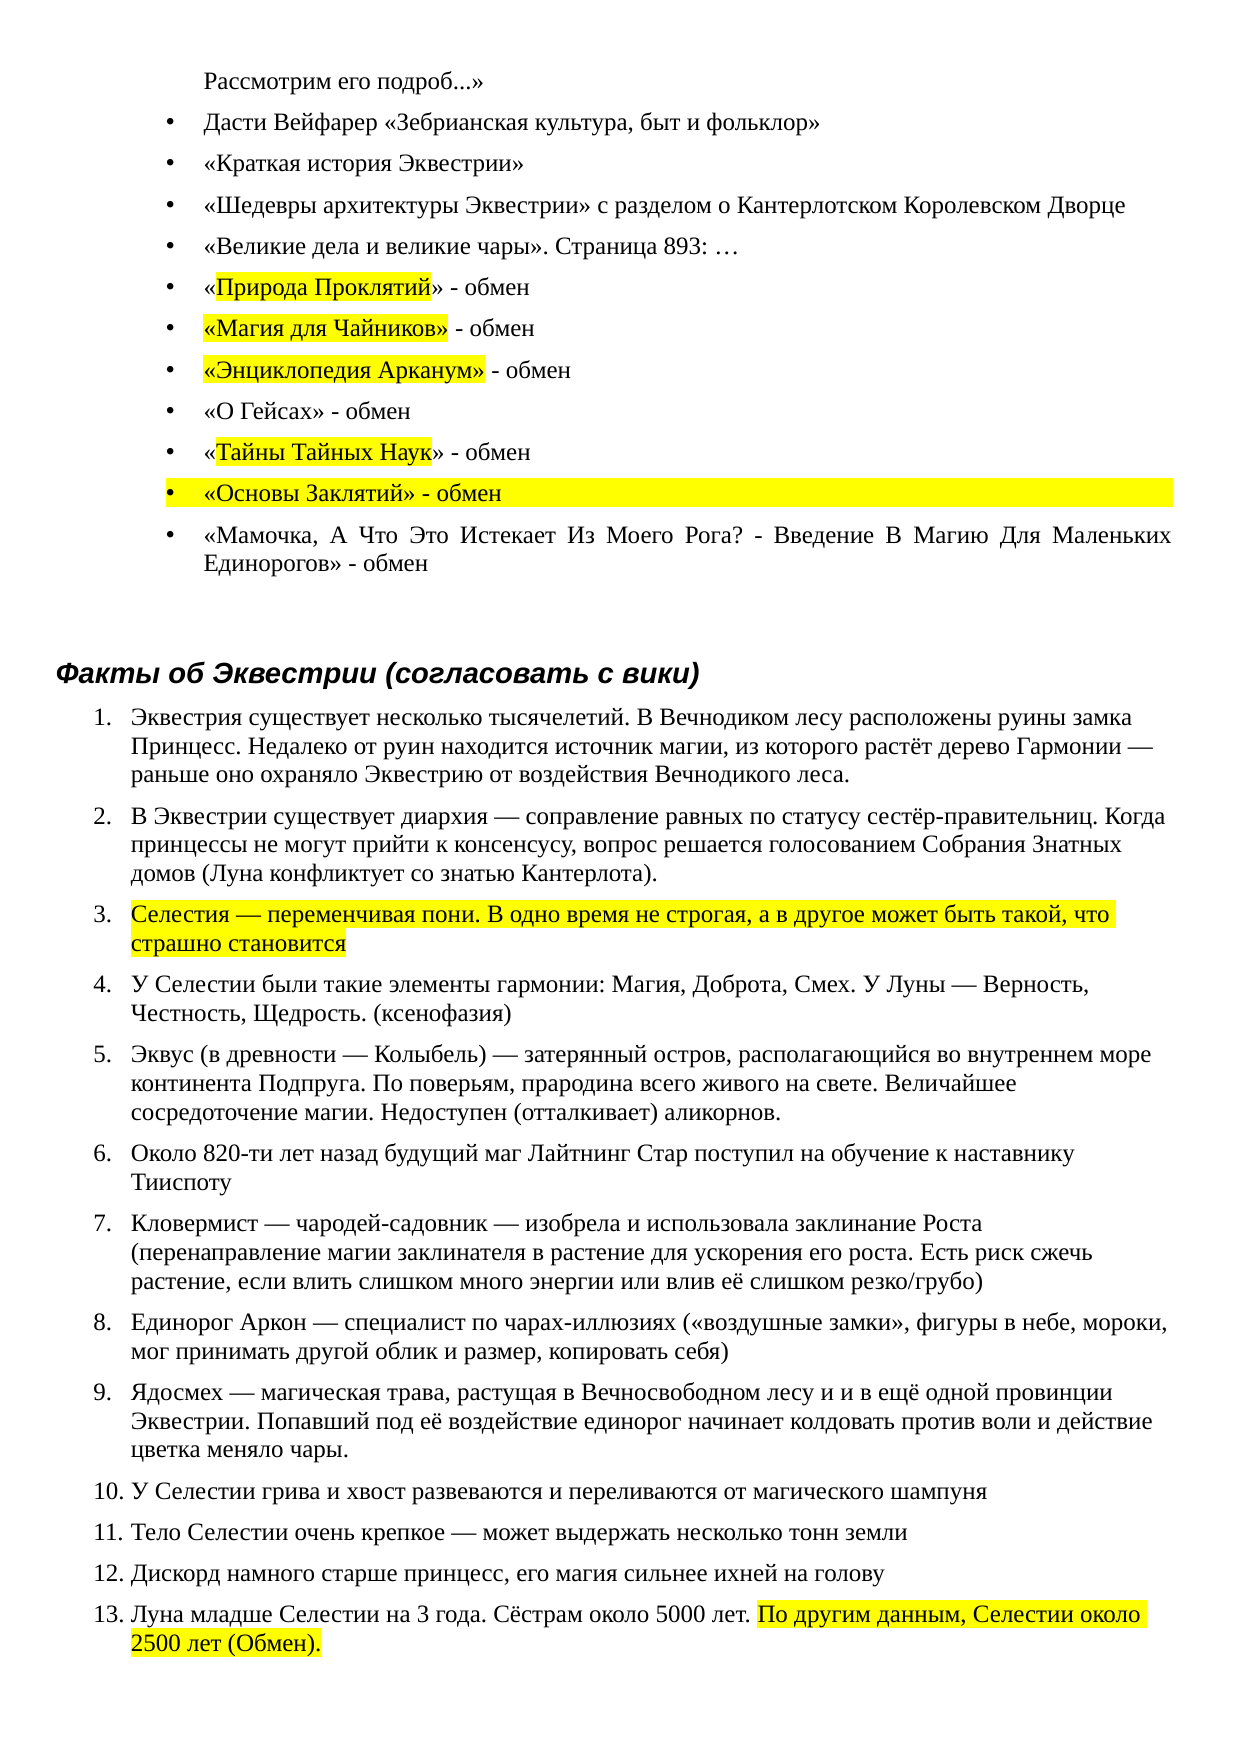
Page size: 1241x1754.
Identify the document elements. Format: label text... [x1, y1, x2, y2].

list «О Гейсах» - обмен [166, 396, 1173, 425]
list Рассмотрим его подроб...» [166, 66, 1173, 95]
list Кловермист — чародей-садовник — изобрела и использовала заклинание Роста (перенаправление магии заклинателя в растение для ускорения его роста. Есть риск сжечь растение, если влить слишком много энергии или влив её слишком резко/грубо) [93, 1208, 1173, 1294]
list «Мамочка, А Что Это Истекает Из Моего Рога? - Введение В Магию Для Маленьких Единорогов» - обмен [166, 520, 1173, 577]
list Около 820-ти лет назад будущий маг Лайтнинг Стар поступил на обучение к наставнику Тииспоту [93, 1138, 1173, 1196]
list «Энциклопедия Арканум» - обмен [166, 355, 1173, 383]
list Единорог Аркон — специалист по чарах-иллюзиях («воздушные замки», фигуры в небе, мороки, мог принимать другой облик и размер, копировать себя) [93, 1307, 1173, 1364]
list У Селестии грива и хвост развеваются и переливаются от магического шампуня [93, 1476, 1173, 1504]
subtitle Факты об Эквестрии (согласовать с вики) [56, 656, 1173, 689]
list «Природа Проклятий» - обмен [166, 272, 1173, 301]
list Ядосмех — магическая трава, растущая в Вечносвободном лесу и и в ещё одной провинции Эквестрии. Попавший под её воздействие единорог начинает колдовать против воли и действие цветка меняло чары. [93, 1377, 1173, 1463]
list «Великие дела и великие чары». Страница 893: … [166, 231, 1173, 260]
list В Эквестрии существует диархия — соправление равных по статусу сестёр-правительниц. Когда принцессы не могут прийти к консенсусу, вопрос решается голосованием Собрания Знатных домов (Луна конфликтует со знатью Кантерлота). [93, 801, 1173, 887]
list У Селестии были такие элементы гармонии: Магия, Доброта, Смех. У Луны — Верность, Честность, Щедрость. (ксенофазия) [93, 969, 1173, 1027]
list Селестия — переменчивая пони. В одно время не строгая, а в другое может быть такой, что страшно становится [93, 899, 1173, 957]
list «Шедевры архитектуры Эквестрии» с разделом о Кантерлотском Королевском Дворце [166, 190, 1173, 218]
list Эквестрия существует несколько тысячелетий. В Вечнодиком лесу расположены руины замка Принцесс. Недалеко от руин находится источник магии, из которого растёт дерево Гармонии — раньше оно охраняло Эквестрию от воздействия Вечнодикого леса. [93, 702, 1173, 788]
list «Тайны Тайных Наук» - обмен [166, 437, 1173, 466]
list Дискорд намного старше принцесс, его магия сильнее ихней на голову [93, 1558, 1173, 1587]
list «Краткая история Эквестрии» [166, 148, 1173, 177]
list Тело Селестии очень крепкое — может выдержать несколько тонн земли [93, 1517, 1173, 1546]
list Луна младше Селестии на 3 года. Сёстрам около 5000 лет. По другим данным, Селестии около 2500 лет (Обмен). [93, 1599, 1173, 1657]
list «Основы Заклятий» - обмен [166, 478, 1173, 507]
list Дасти Вейфарер «Зебрианская культура, быт и фольклор» [166, 107, 1173, 136]
list «Магия для Чайников» - обмен [166, 313, 1173, 342]
list Эквус (в древности — Колыбель) — затерянный остров, располагающийся во внутреннем море континента Подпруга. По поверьям, прародина всего живого на свете. Величайшее сосредоточение магии. Недоступен (отталкивает) аликорнов. [93, 1039, 1173, 1126]
